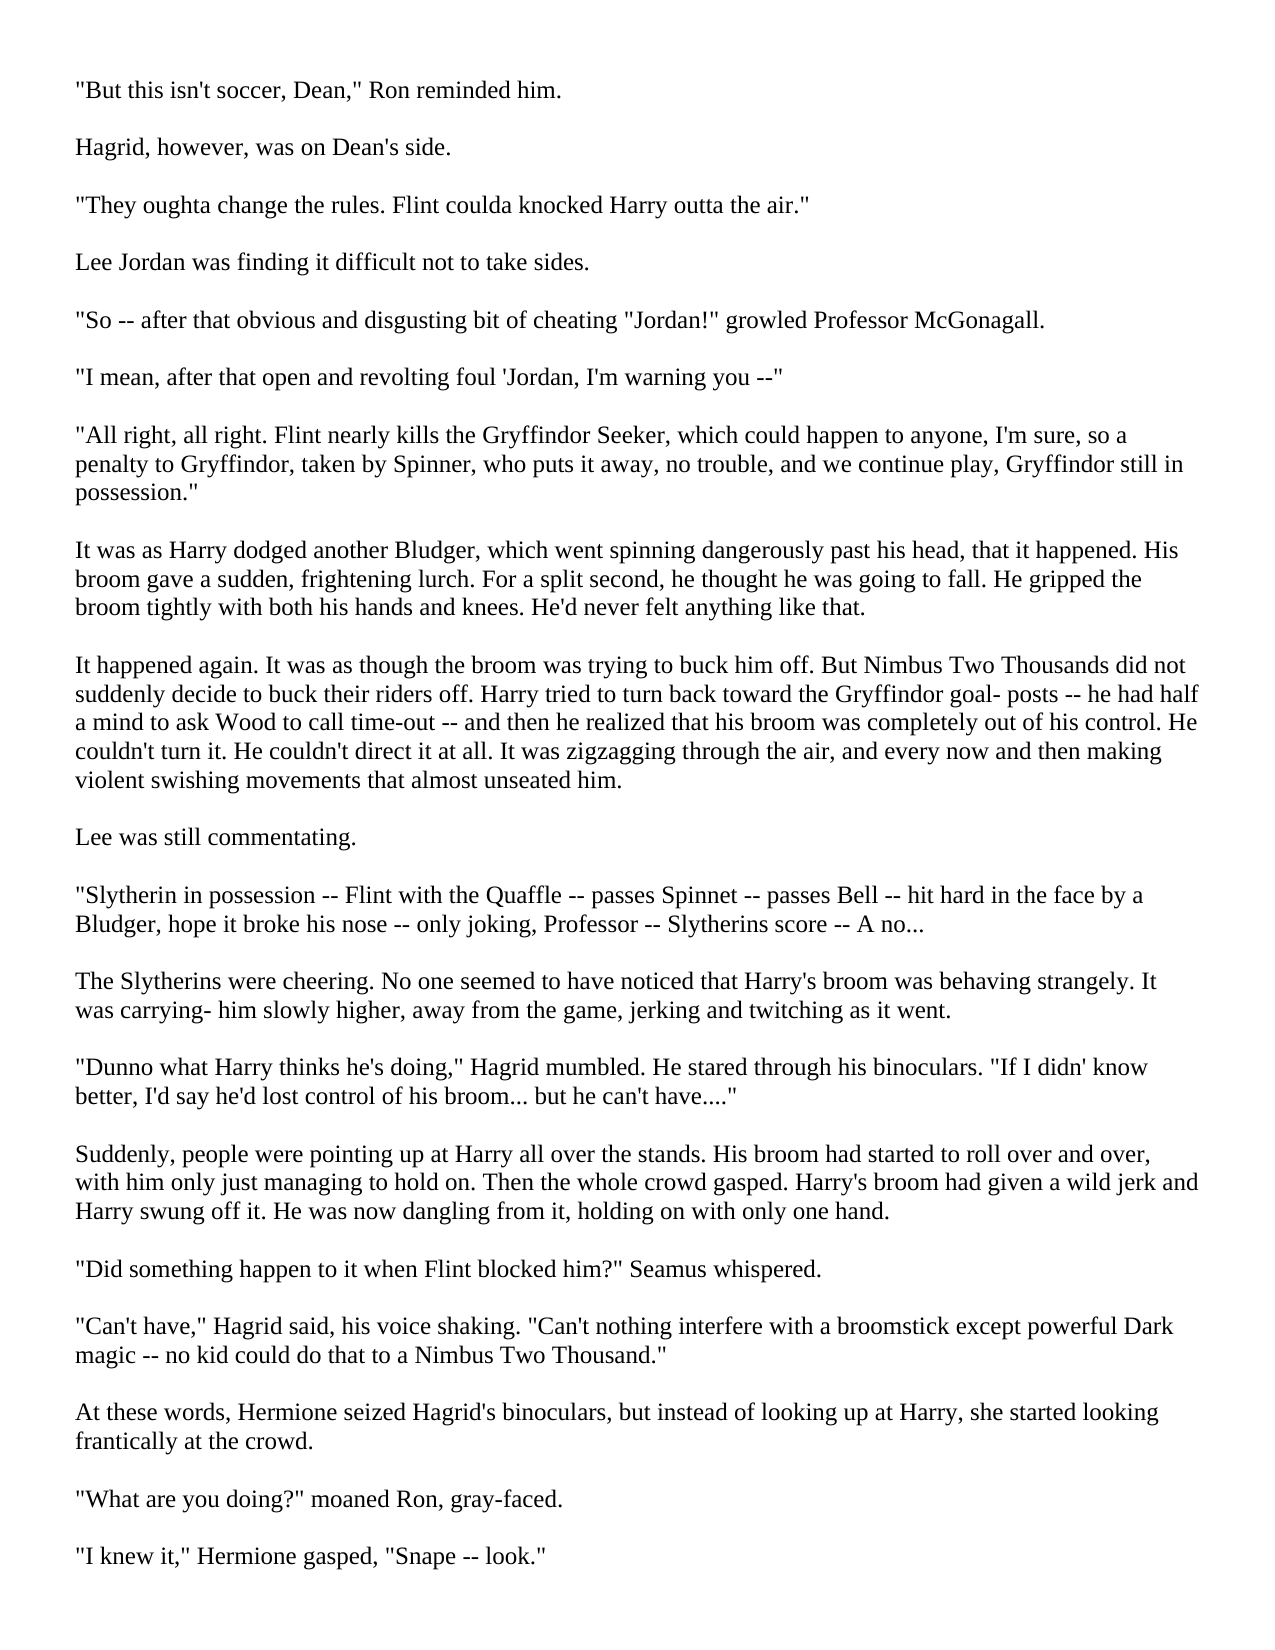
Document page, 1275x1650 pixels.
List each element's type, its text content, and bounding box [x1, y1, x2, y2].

text It was as Harry dodged another Bludger, which went spinning dangerously past his head, that it happened. His broom gave a sudden, frightening lurch. For a split second, he thought he was going to fall. He gripped the broom tightly with both his hands and knees. He'd never felt anything like that. [75, 535, 1200, 621]
text "I mean, after that open and revolting foul 'Jordan, I'm warning you --" [75, 362, 1200, 391]
text Suddenly, people were pointing up at Harry all over the stands. His broom had started to roll over and over, with him only just managing to hold on. Then the whole crowd gasped. Harry's broom had given a wild jerk and Harry swung off it. He was now dangling from it, holding on with only one hand. [75, 1139, 1200, 1225]
text Lee was still commentating. [75, 822, 1200, 851]
text "But this isn't soccer, Dean," Ron reminded him. [75, 75, 1200, 104]
text "All right, all right. Flint nearly kills the Gryffindor Seeker, which could happen to anyone, I'm sure, so a penalty to Gryffindor, taken by Spinner, who puts it away, no trouble, and we continue play, Gryffindor still in possession." [75, 420, 1200, 506]
text It happened again. It was as though the broom was trying to buck him off. But Nimbus Two Thousands did not suddenly decide to buck their riders off. Harry tried to turn back toward the Gryffindor goal- posts -- he had half a mind to ask Wood to call time-out -- and then he realized that his broom was completely out of his control. He couldn't turn it. He couldn't direct it at all. It was zigzagging through the air, and every now and then making violent swishing movements that almost unseated him. [75, 650, 1200, 794]
text "Did something happen to it when Flint blocked him?" Seamus whispered. [75, 1254, 1200, 1282]
text Lee Jordan was finding it difficult not to take sides. [75, 247, 1200, 276]
text "I knew it," Hermione gasped, "Snape -- look." [75, 1541, 1200, 1570]
text The Slytherins were cheering. No one seemed to have noticed that Harry's broom was behaving strangely. It was carrying- him slowly higher, away from the game, jerking and twitching as it went. [75, 966, 1200, 1024]
text "So -- after that obvious and disgusting bit of cheating "Jordan!" growled Professor McGonagall. [75, 305, 1200, 334]
text "What are you doing?" moaned Ron, gray-faced. [75, 1484, 1200, 1512]
text At these words, Hermione seized Hagrid's binoculars, but instead of looking up at Harry, she started looking frantically at the crowd. [75, 1397, 1200, 1455]
text Hagrid, however, was on Dean's side. [75, 132, 1200, 161]
text "Dunno what Harry thinks he's doing," Hagrid mumbled. He stared through his binoculars. "If I didn' know better, I'd say he'd lost control of his broom... but he can't have...." [75, 1052, 1200, 1110]
text "Slytherin in possession -- Flint with the Quaffle -- passes Spinnet -- passes Bell -- hit hard in the face by a Bludger, hope it broke his nose -- only joking, Professor -- Slytherins score -- A no... [75, 880, 1200, 937]
text "Can't have," Hagrid said, his voice shaking. "Can't nothing interfere with a broomstick except powerful Dark magic -- no kid could do that to a Nimbus Two Thousand." [75, 1311, 1200, 1369]
text "They oughta change the rules. Flint coulda knocked Harry outta the air." [75, 190, 1200, 219]
